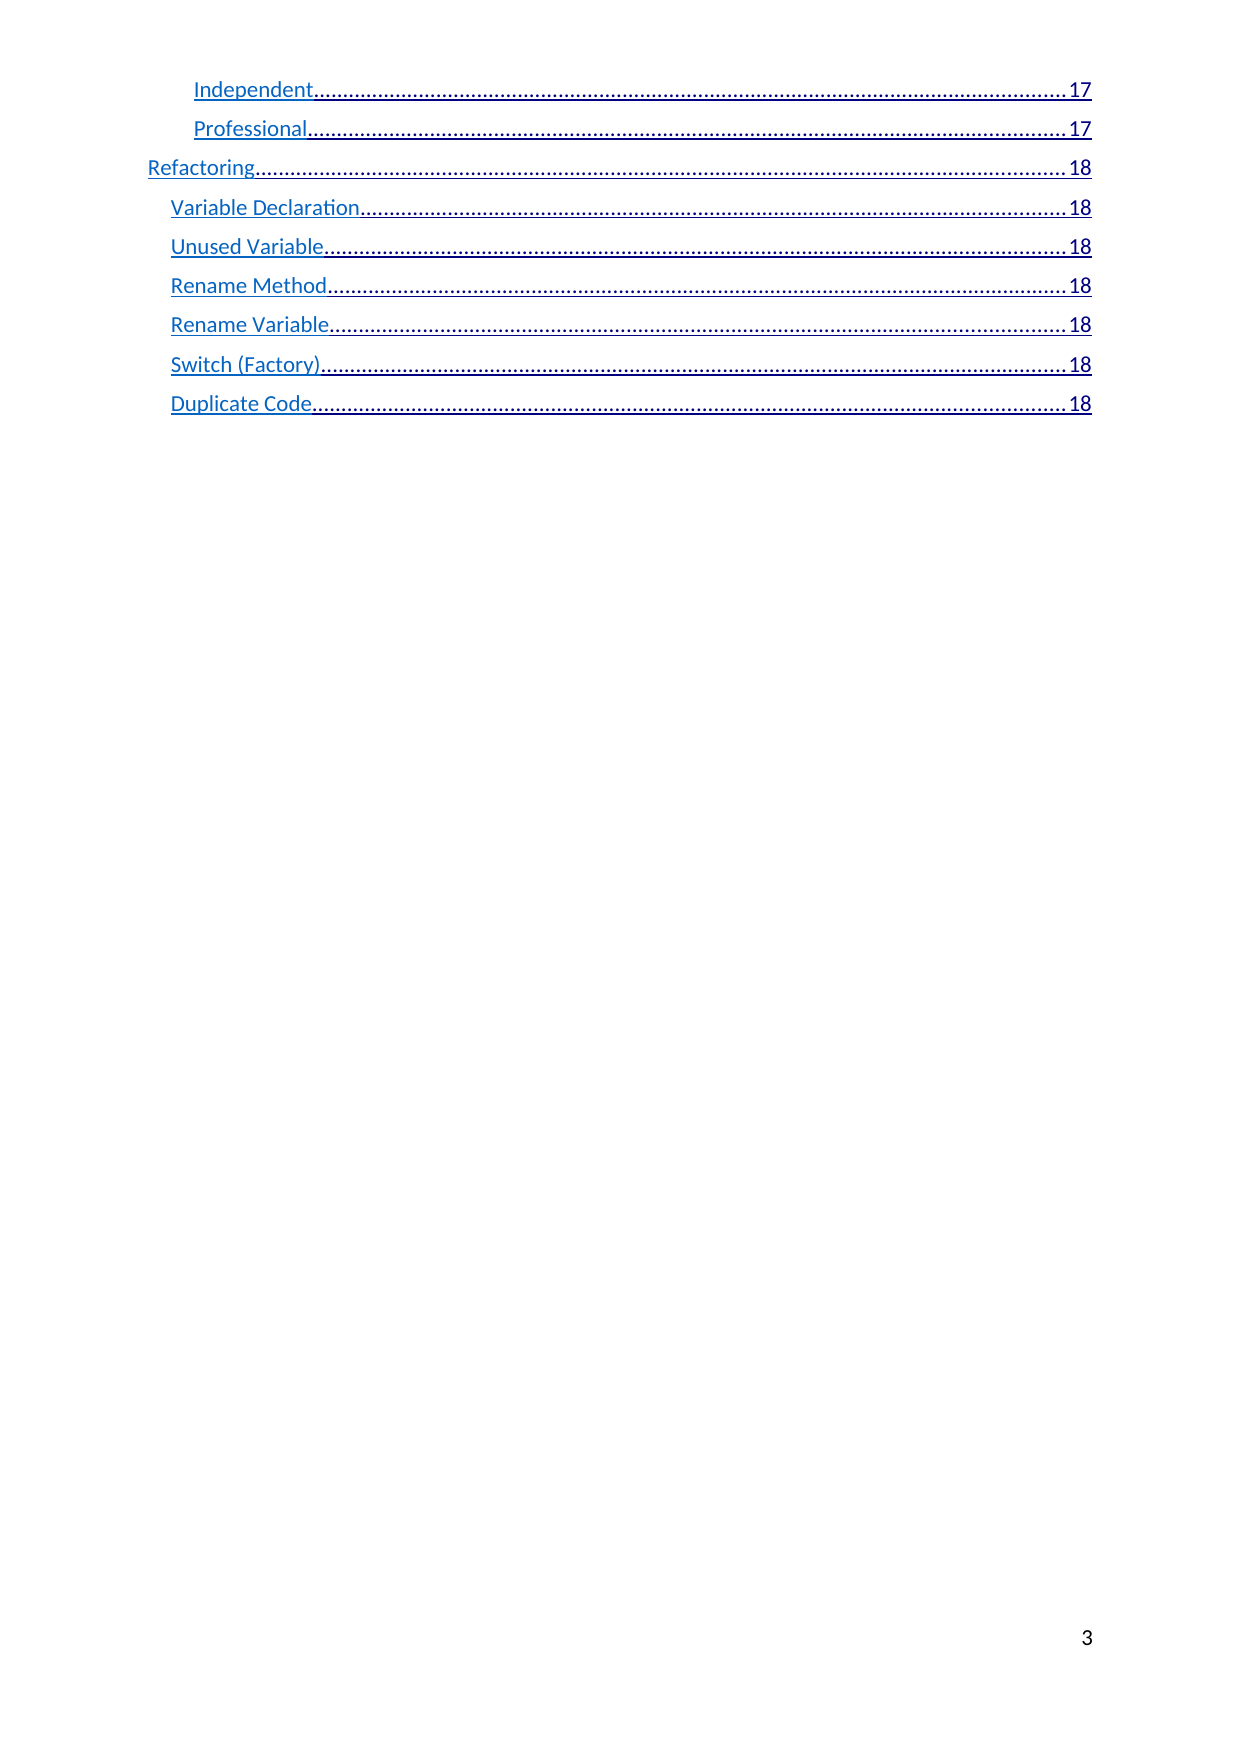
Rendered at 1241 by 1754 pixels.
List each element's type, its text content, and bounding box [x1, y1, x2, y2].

text Unused Variable 18 [171, 232, 1093, 260]
text Professional 17 [193, 114, 1093, 142]
text Switch (Factory) 18 [171, 350, 1093, 378]
text Variable Declaration 18 [171, 193, 1093, 221]
text Duplicate Code 18 [171, 389, 1093, 417]
text Rename Method 18 [171, 271, 1093, 299]
text Independent 17 [193, 75, 1093, 103]
text Refactoring 18 [148, 153, 1093, 182]
text Rename Variable 18 [171, 311, 1093, 339]
